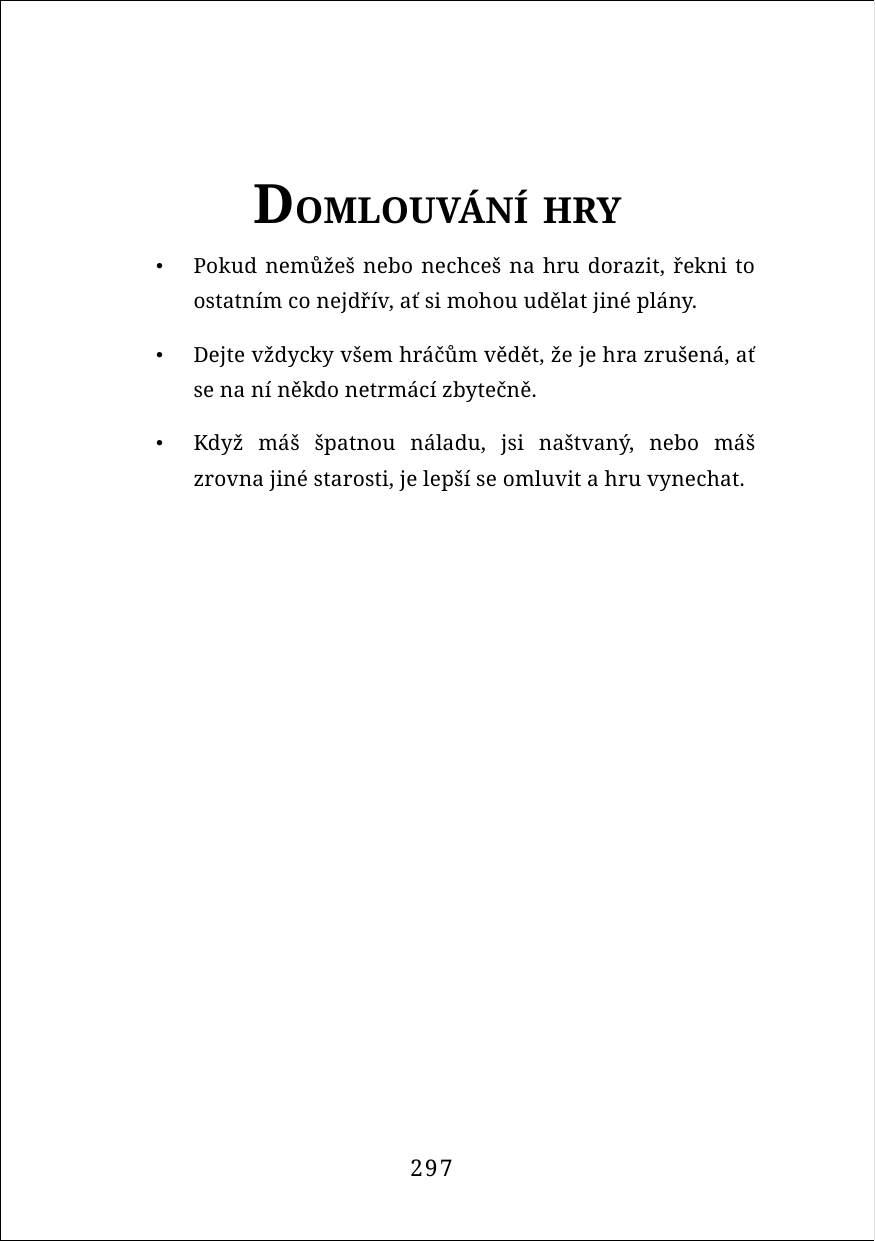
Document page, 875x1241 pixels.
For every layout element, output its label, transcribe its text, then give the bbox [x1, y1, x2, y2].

list Pokud nemůžeš nebo nechceš na hru dorazit, řekni to ostatním co nejdřív, ať si mohou udělat jiné plány. [156, 251, 756, 315]
subtitle Domlouvání hry [118, 166, 756, 239]
list Dejte vždycky všem hráčům vědět, že je hra zrušená, ať se na ní někdo netrmácí zbytečně. [156, 340, 756, 404]
list Když máš špatnou náladu, jsi naštvaný, nebo máš zrovna jiné starosti, je lepší se omluvit a hru vynechat. [156, 428, 756, 492]
